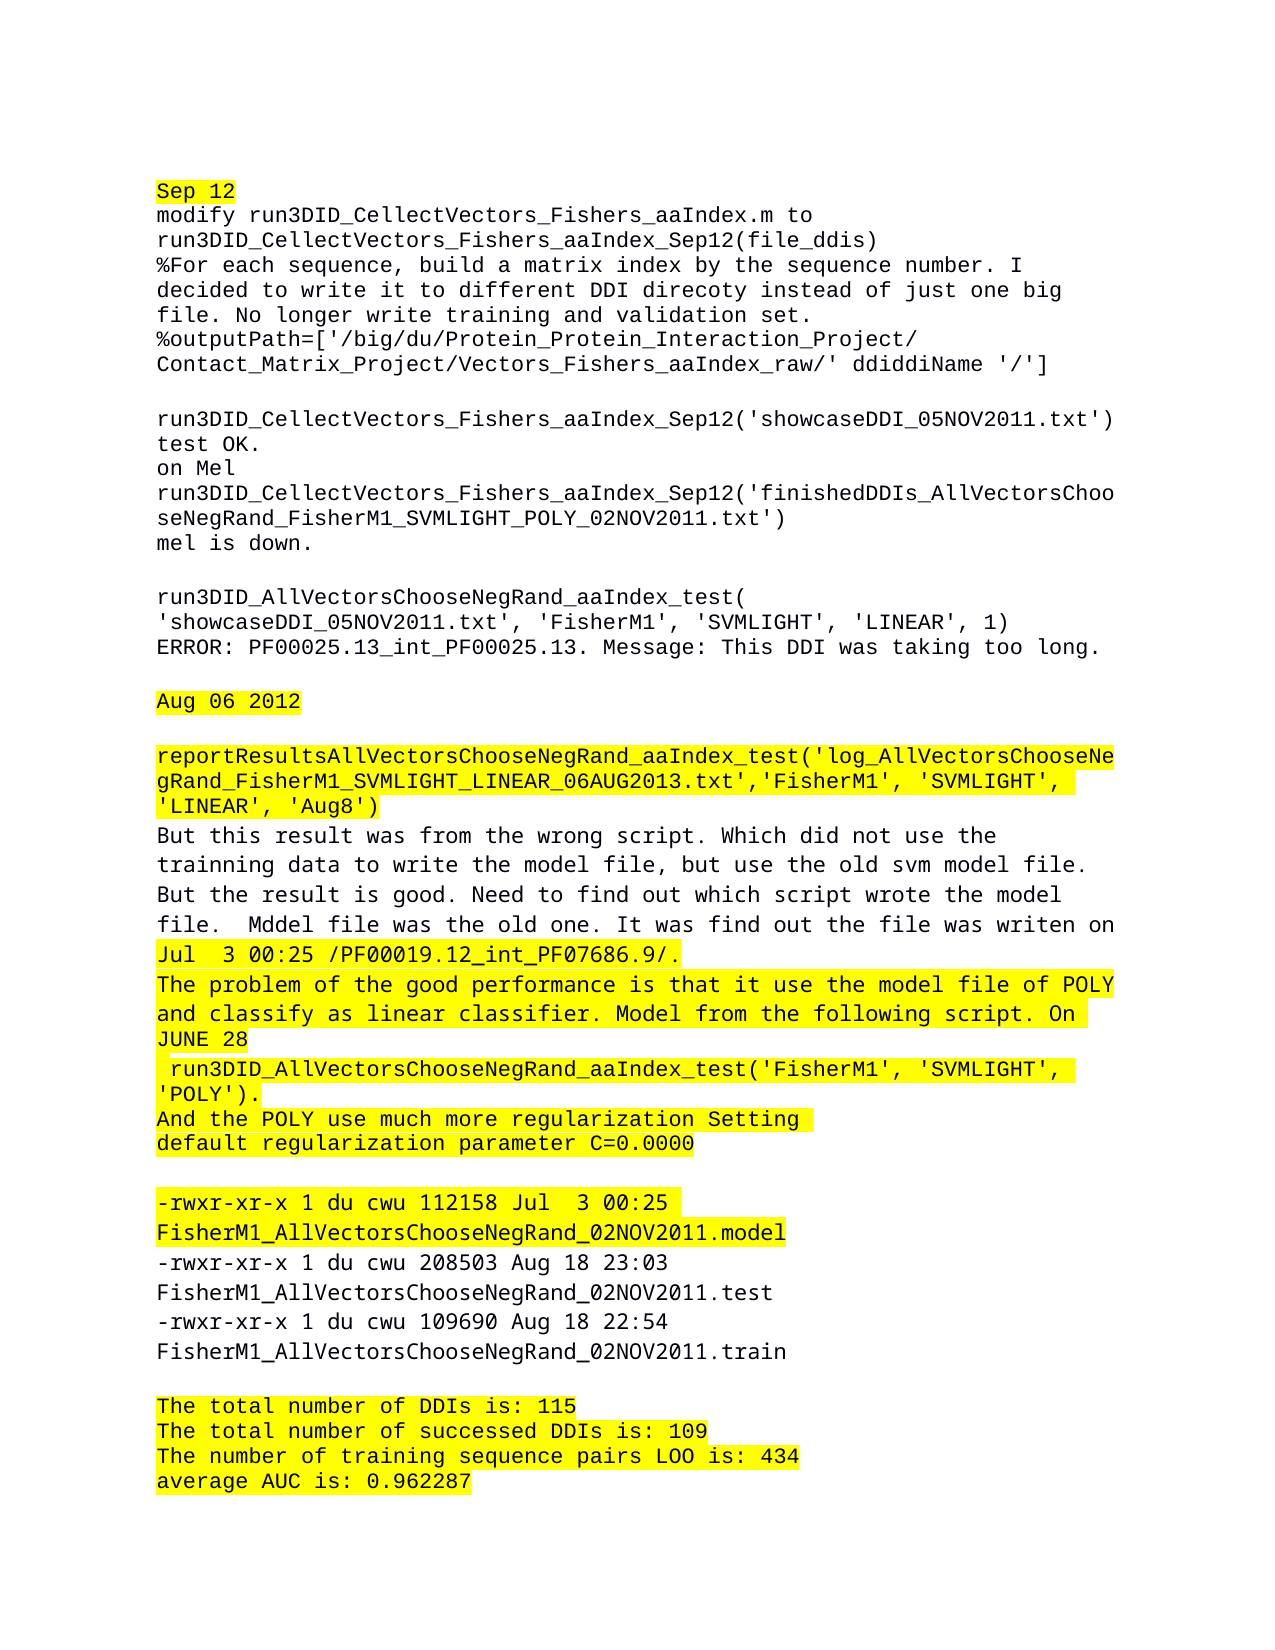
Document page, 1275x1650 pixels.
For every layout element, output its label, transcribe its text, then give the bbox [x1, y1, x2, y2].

text run3DID_AllVectorsChooseNegRand_aaIndex_test('FisherM1', 'SVMLIGHT', 'POLY'). [156, 1053, 1118, 1108]
text %outputPath=['/big/du/Protein_Protein_Interaction_Project/Contact_Matrix_Project/Vectors_Fishers_aaIndex_raw/' ddiddiName '/'] [156, 328, 1118, 378]
text -rwxr-xr-x 1 du cwu 208503 Aug 18 23:03 FisherM1_AllVectorsChooseNegRand_02NOV2011.test [156, 1247, 1118, 1306]
text run3DID_AllVectorsChooseNegRand_aaIndex_test( 'showcaseDDI_05NOV2011.txt', 'FisherM1', 'SVMLIGHT', 'LINEAR', 1) [156, 586, 1118, 636]
text run3DID_CellectVectors_Fishers_aaIndex_Sep12('finishedDDIs_AllVectorsChooseNegRand_FisherM1_SVMLIGHT_POLY_02NOV2011.txt') [156, 482, 1118, 532]
text But this result was from the wrong script. Which did not use the trainning data to write the model file, but use the old svm model file. But the result is good. Need to find out which script wrote the model file. Mddel file was the old one. It was find out the file was writen on Jul 3 00:25 /PF00019.12_int_PF07686.9/. [156, 819, 1118, 968]
text Aug 06 2012 [156, 691, 1118, 715]
text mel is down. [156, 532, 1118, 557]
text The problem of the good performance is that it use the model file of POLY and classify as linear classifier. Model from the following script. On JUNE 28 [156, 968, 1118, 1053]
text And the POLY use much more regularization Setting [156, 1108, 1118, 1132]
text average AUC is: 0.962287 [156, 1470, 1118, 1495]
text -rwxr-xr-x 1 du cwu 109690 Aug 18 22:54 FisherM1_AllVectorsChooseNegRand_02NOV2011.train [156, 1306, 1118, 1366]
text test OK. [156, 433, 1118, 457]
text Sep 12 [156, 180, 1118, 204]
text The total number of successed DDIs is: 109 [156, 1420, 1118, 1445]
text The number of training sequence pairs LOO is: 434 [156, 1445, 1118, 1470]
text ERROR: PF00025.13_int_PF00025.13. Message: This DDI was taking too long. [156, 636, 1118, 661]
text default regularization parameter C=0.0000 [156, 1132, 1118, 1157]
text -rwxr-xr-x 1 du cwu 112158 Jul 3 00:25 FisherM1_AllVectorsChooseNegRand_02NOV2011.model [156, 1187, 1118, 1247]
text modify run3DID_CellectVectors_Fishers_aaIndex.m to run3DID_CellectVectors_Fishers_aaIndex_Sep12(file_ddis) [156, 204, 1118, 254]
text %For each sequence, build a matrix index by the sequence number. I decided to write it to different DDI direcoty instead of just one big file. No longer write training and validation set. [156, 254, 1118, 328]
text The total number of DDIs is: 115 [156, 1396, 1118, 1420]
text reportResultsAllVectorsChooseNegRand_aaIndex_test('log_AllVectorsChooseNegRand_FisherM1_SVMLIGHT_LINEAR_06AUG2013.txt','FisherM1', 'SVMLIGHT', 'LINEAR', 'Aug8') [156, 745, 1118, 819]
text on Mel [156, 457, 1118, 482]
text run3DID_CellectVectors_Fishers_aaIndex_Sep12('showcaseDDI_05NOV2011.txt') [156, 408, 1118, 433]
